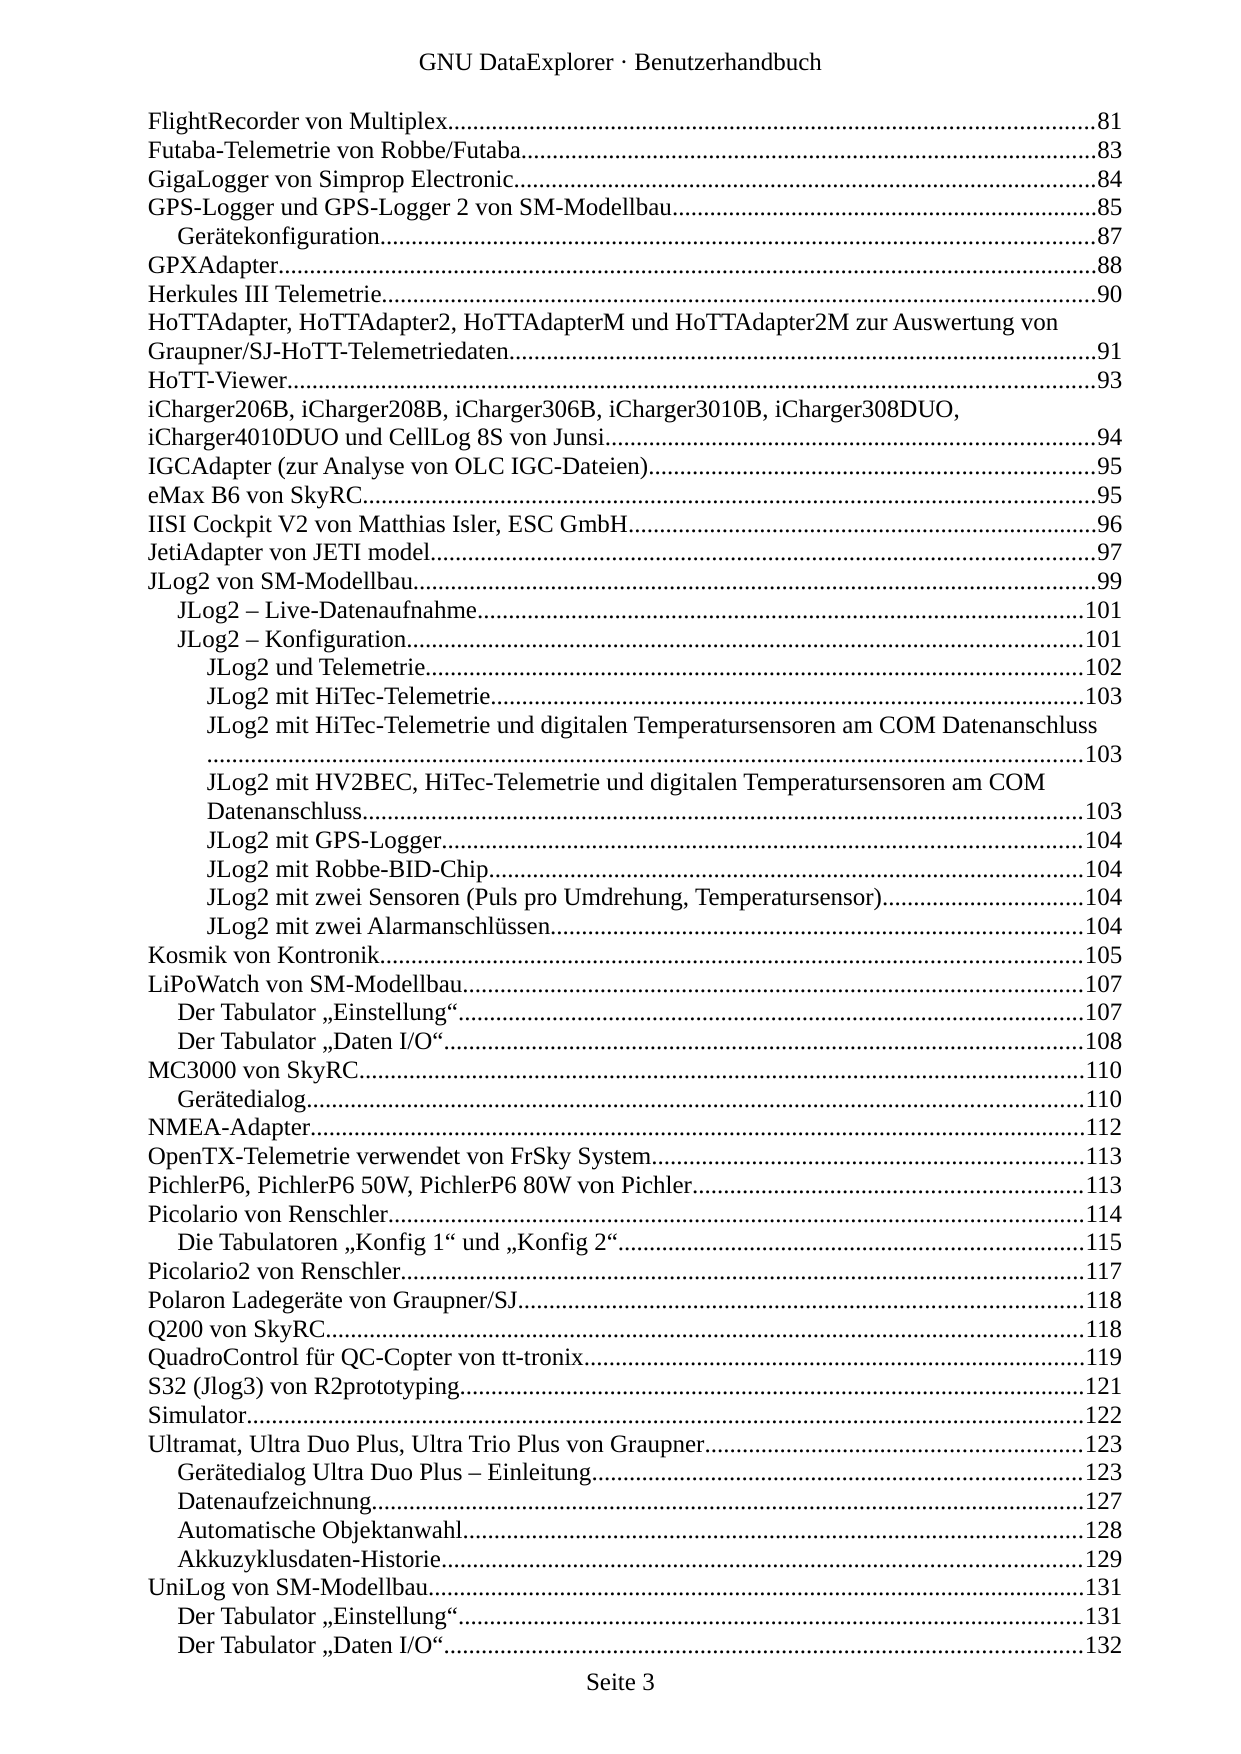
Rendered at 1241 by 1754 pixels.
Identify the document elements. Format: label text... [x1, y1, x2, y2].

text Picolario von Renschler 114 [148, 1199, 1122, 1227]
text LiPoWatch von SM-Modellbau 107 [148, 969, 1122, 997]
text Futaba-Telemetrie von Robbe/Futaba 83 [148, 135, 1122, 164]
text HoTT-Viewer 93 [148, 365, 1122, 394]
text Simulator 122 [148, 1400, 1122, 1429]
text JLog2 mit zwei Alarmanschlüssen 104 [207, 911, 1122, 940]
text Polaron Ladegeräte von Graupner/SJ 118 [148, 1285, 1122, 1314]
text Herkules III Telemetrie 90 [148, 279, 1122, 307]
text NMEA-Adapter 112 [148, 1112, 1122, 1141]
text GPXAdapter 88 [148, 250, 1122, 279]
text JetiAdapter von JETI model 97 [148, 537, 1122, 566]
text Der Tabulator „Einstellung“ 131 [177, 1601, 1122, 1630]
text iCharger206B, iCharger208B, iCharger306B, iCharger3010B, iCharger308DUO, iCharger4010DUO und CellLog 8S von Junsi 94 [148, 394, 1122, 451]
text eMax B6 von SkyRC 95 [148, 480, 1122, 509]
text Picolario2 von Renschler 117 [148, 1256, 1122, 1285]
text QuadroControl für QC-Copter von tt-tronix 119 [148, 1342, 1122, 1371]
text IGCAdapter (zur Analyse von OLC IGC-Dateien) 95 [148, 451, 1122, 480]
text Ultramat, Ultra Duo Plus, Ultra Trio Plus von Graupner 123 [148, 1429, 1122, 1457]
text JLog2 mit HiTec-Telemetrie und digitalen Temperatursensoren am COM Datenanschluss 103 [207, 710, 1122, 767]
text Datenaufzeichnung 127 [177, 1486, 1122, 1515]
text IISI Cockpit V2 von Matthias Isler, ESC GmbH 96 [148, 509, 1122, 537]
text Gerätedialog Ultra Duo Plus – Einleitung 123 [177, 1457, 1122, 1486]
text UniLog von SM-Modellbau 131 [148, 1572, 1122, 1601]
text JLog2 mit Robbe-BID-Chip 104 [207, 854, 1122, 882]
text Automatische Objektanwahl 128 [177, 1515, 1122, 1544]
text PichlerP6, PichlerP6 50W, PichlerP6 80W von Pichler 113 [148, 1170, 1122, 1199]
text JLog2 mit HiTec-Telemetrie 103 [207, 681, 1122, 710]
text JLog2 – Konfiguration 101 [177, 624, 1122, 652]
text JLog2 mit zwei Sensoren (Puls pro Umdrehung, Temperatursensor) 104 [207, 882, 1122, 911]
text JLog2 von SM-Modellbau 99 [148, 566, 1122, 595]
text Der Tabulator „Daten I/O“ 108 [177, 1026, 1122, 1055]
text Kosmik von Kontronik 105 [148, 940, 1122, 969]
text Die Tabulatoren „Konfig 1“ und „Konfig 2“ 115 [177, 1227, 1122, 1256]
text Gerätekonfiguration 87 [177, 221, 1122, 250]
text JLog2 mit HV2BEC, HiTec-Telemetrie und digitalen Temperatursensoren am COM Datenanschluss 103 [207, 767, 1122, 825]
text Gerätedialog 110 [177, 1084, 1122, 1112]
text JLog2 – Live-Datenaufnahme 101 [177, 595, 1122, 624]
text S32 (Jlog3) von R2prototyping 121 [148, 1371, 1122, 1400]
text OpenTX-Telemetrie verwendet von FrSky System 113 [148, 1141, 1122, 1170]
text Q200 von SkyRC 118 [148, 1314, 1122, 1342]
text JLog2 und Telemetrie 102 [207, 652, 1122, 681]
text HoTTAdapter, HoTTAdapter2, HoTTAdapterM und HoTTAdapter2M zur Auswertung von Graupner/SJ-HoTT-Telemetriedaten 91 [148, 307, 1122, 365]
text MC3000 von SkyRC 110 [148, 1055, 1122, 1084]
text Der Tabulator „Einstellung“ 107 [177, 997, 1122, 1026]
text Der Tabulator „Daten I/O“ 132 [177, 1630, 1122, 1659]
text JLog2 mit GPS-Logger 104 [207, 825, 1122, 854]
text Akkuzyklusdaten-Historie 129 [177, 1544, 1122, 1572]
text FlightRecorder von Multiplex 81 [148, 106, 1122, 135]
text GPS-Logger und GPS-Logger 2 von SM-Modellbau 85 [148, 192, 1122, 221]
text GigaLogger von Simprop Electronic 84 [148, 164, 1122, 192]
